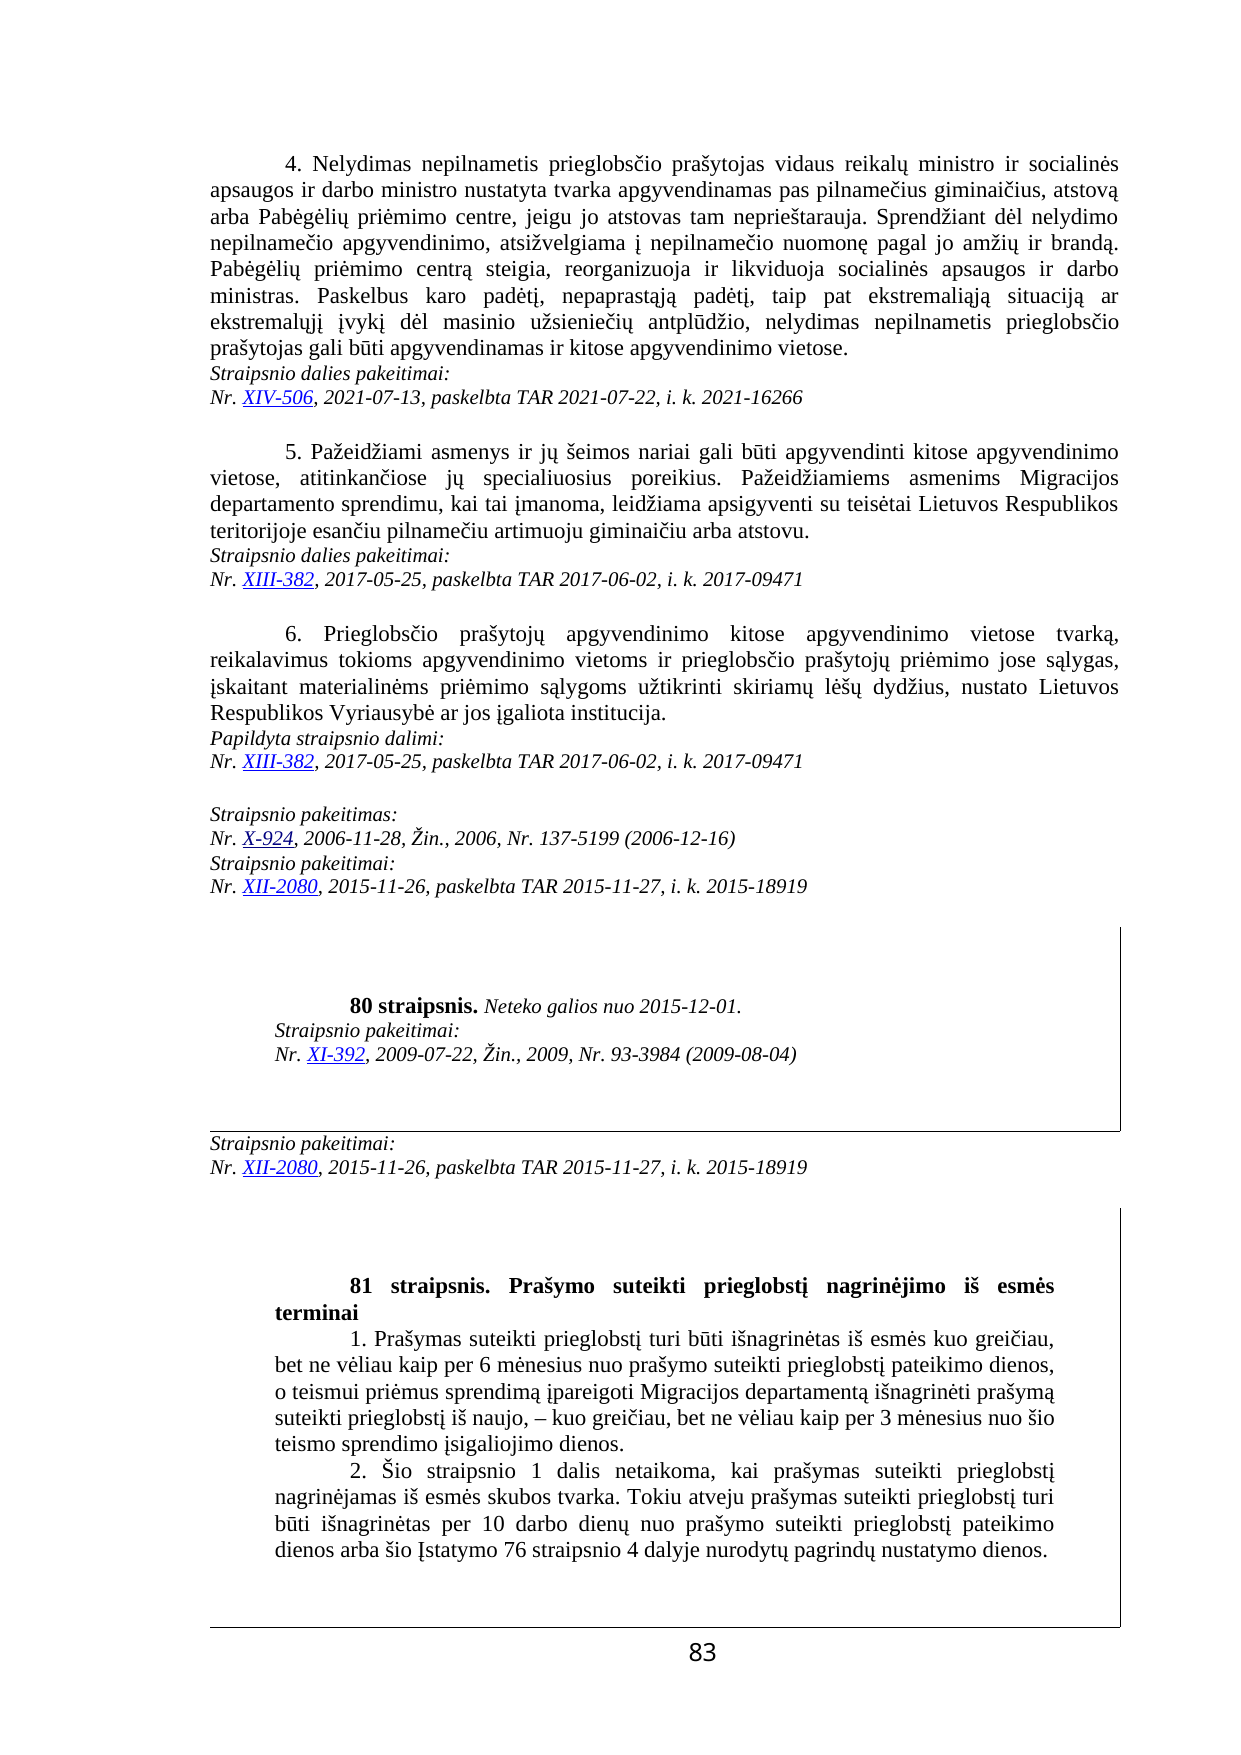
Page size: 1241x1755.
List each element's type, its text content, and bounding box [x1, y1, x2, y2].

text 2. Šio straipsnio 1 dalis netaikoma, kai prašymas suteikti prieglobstį nagrinėjamas iš esmės skubos tvarka. Tokiu atveju prašymas suteikti prieglobstį turi būti išnagrinėtas per 10 darbo dienų nuo prašymo suteikti prieglobstį pateikimo dienos arba šio Įstatymo 76 straipsnio 4 dalyje nurodytų pagrindų nustatymo dienos. [210, 1457, 1120, 1627]
text Nr. X-924, 2006-11-28, Žin., 2006, Nr. 137-5199 (2006-12-16) [210, 826, 1120, 850]
text 5. Pažeidžiami asmenys ir jų šeimos nariai gali būti apgyvendinti kitose apgyvendinimo vietose, atitinkančiose jų specialiuosius poreikius. Pažeidžiamiems asmenims Migracijos departamento sprendimu, kai tai įmanoma, leidžiama apsigyventi su teisėtai Lietuvos Respublikos teritorijoje esančiu pilnamečiu artimuoju giminaičiu arba atstovu. [210, 438, 1120, 543]
text Straipsnio pakeitimai: [210, 1131, 1120, 1155]
text 81 straipsnis. Prašymo suteikti prieglobstį nagrinėjimo iš esmės terminai [210, 1208, 1120, 1325]
text Nr. XI-392, 2009-07-22, Žin., 2009, Nr. 93-3984 (2009-08-04) [210, 1042, 1120, 1131]
text Straipsnio dalies pakeitimai: [210, 361, 1120, 385]
text Straipsnio dalies pakeitimai: [210, 543, 1120, 567]
text 1. Prašymas suteikti prieglobstį turi būti išnagrinėtas iš esmės kuo greičiau, bet ne vėliau kaip per 6 mėnesius nuo prašymo suteikti prieglobstį pateikimo dienos, o teismui priėmus sprendimą įpareigoti Migracijos departamentą išnagrinėti prašymą suteikti prieglobstį iš naujo, – kuo greičiau, bet ne vėliau kaip per 3 mėnesius nuo šio teismo sprendimo įsigaliojimo dienos. [210, 1325, 1120, 1457]
text Nr. XII-2080, 2015-11-26, paskelbta TAR 2015-11-27, i. k. 2015-18919 [210, 1155, 1120, 1179]
text Straipsnio pakeitimai: [210, 850, 1120, 874]
text Straipsnio pakeitimai: [210, 1018, 1120, 1042]
text 4. Nelydimas nepilnametis prieglobsčio prašytojas vidaus reikalų ministro ir socialinės apsaugos ir darbo ministro nustatyta tvarka apgyvendinamas pas pilnamečius giminaičius, atstovą arba Pabėgėlių priėmimo centre, jeigu jo atstovas tam neprieštarauja. Sprendžiant dėl nelydimo nepilnamečio apgyvendinimo, atsižvelgiama į nepilnamečio nuomonę pagal jo amžių ir brandą. Pabėgėlių priėmimo centrą steigia, reorganizuoja ir likviduoja socialinės apsaugos ir darbo ministras. Paskelbus karo padėtį, nepaprastąją padėtį, taip pat ekstremaliąją situaciją ar ekstremalųjį įvykį dėl masinio užsieniečių antplūdžio, nelydimas nepilnametis prieglobsčio prašytojas gali būti apgyvendinamas ir kitose apgyvendinimo vietose. [210, 150, 1120, 361]
text Papildyta straipsnio dalimi: [210, 725, 1120, 749]
text Nr. XII-2080, 2015-11-26, paskelbta TAR 2015-11-27, i. k. 2015-18919 [210, 874, 1120, 898]
text 80 straipsnis. Neteko galios nuo 2015-12-01. [210, 927, 1120, 1018]
text Nr. XIV-506, 2021-07-13, paskelbta TAR 2021-07-22, i. k. 2021-16266 [210, 385, 1120, 409]
text Nr. XIII-382, 2017-05-25, paskelbta TAR 2017-06-02, i. k. 2017-09471 [210, 567, 1120, 591]
text Nr. XIII-382, 2017-05-25, paskelbta TAR 2017-06-02, i. k. 2017-09471 [210, 749, 1120, 773]
text 6. Prieglobsčio prašytojų apgyvendinimo kitose apgyvendinimo vietose tvarką, reikalavimus tokioms apgyvendinimo vietoms ir prieglobsčio prašytojų priėmimo jose sąlygas, įskaitant materialinėms priėmimo sąlygoms užtikrinti skiriamų lėšų dydžius, nustato Lietuvos Respublikos Vyriausybė ar jos įgaliota institucija. [210, 620, 1120, 725]
text Straipsnio pakeitimas: [210, 802, 1120, 826]
